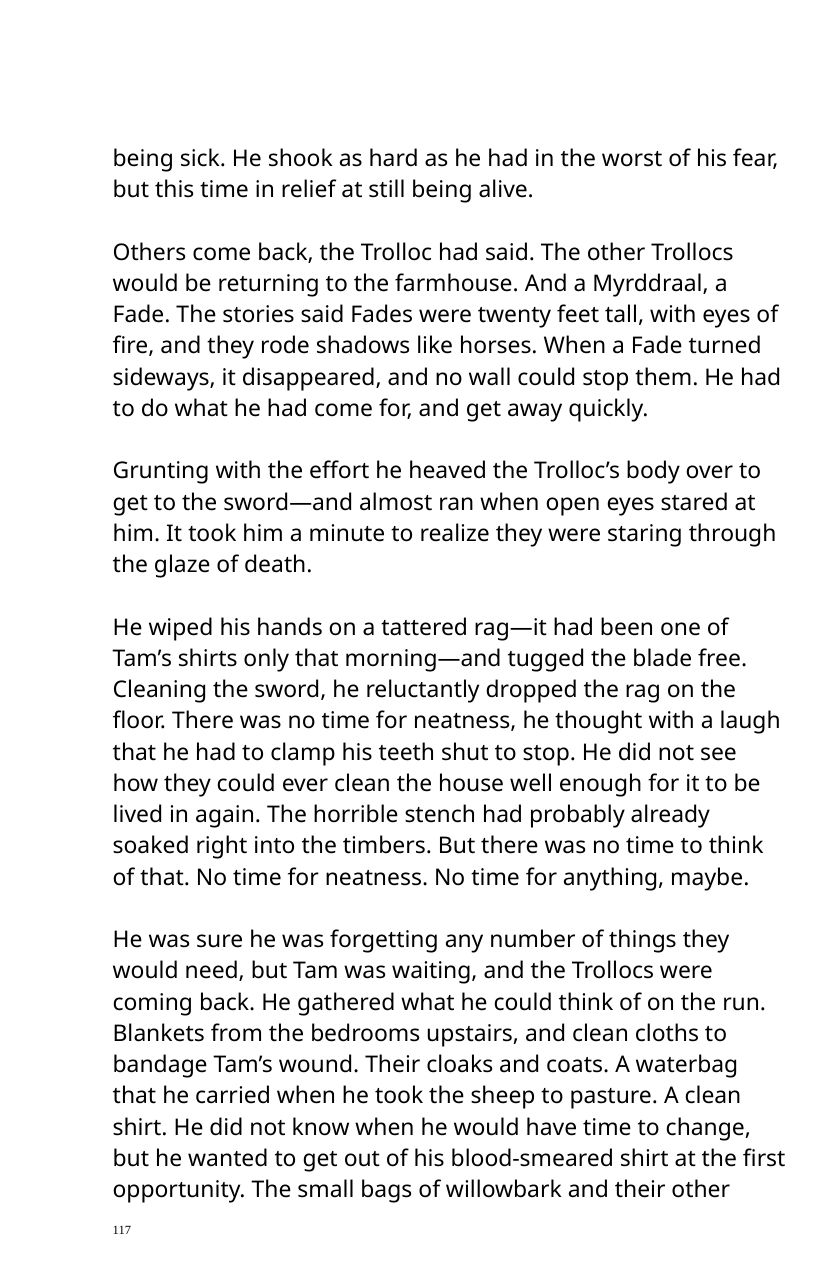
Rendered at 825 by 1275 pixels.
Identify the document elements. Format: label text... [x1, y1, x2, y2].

text He was sure he was forgetting any number of things they would need, but Tam was waiting, and the Trollocs were coming back. He gathered what he could think of on the run. Blankets from the bedrooms upstairs, and clean cloths to bandage Tam’s wound. Their cloaks and coats. A waterbag that he carried when he took the sheep to pasture. A clean shirt. He did not know when he would have time to change, but he wanted to get out of his blood-smeared shirt at the first opportunity. The small bags of willowbark and their other [112, 923, 787, 1204]
text being sick. He shook as hard as he had in the worst of his fear, but this time in relief at still being alive. [112, 142, 787, 204]
text He wiped his hands on a tattered rag—it had been one of Tam’s shirts only that morning—and tugged the blade free. Cleaning the sword, he reluctantly dropped the rag on the floor. There was no time for neatness, he thought with a laugh that he had to clamp his teeth shut to stop. He did not see how they could ever clean the house well enough for it to be lived in again. The horrible stench had probably already soaked right into the timbers. But there was no time to think of that. No time for neatness. No time for anything, maybe. [112, 611, 787, 892]
text Grunting with the effort he heaved the Trolloc’s body over to get to the sword—and almost ran when open eyes stared at him. It took him a minute to realize they were staring through the glaze of death. [112, 454, 787, 579]
text Others come back, the Trolloc had said. The other Trollocs would be returning to the farmhouse. And a Myrddraal, a Fade. The stories said Fades were twenty feet tall, with eyes of fire, and they rode shadows like horses. When a Fade turned sideways, it disappeared, and no wall could stop them. He had to do what he had come for, and get away quickly. [112, 236, 787, 423]
